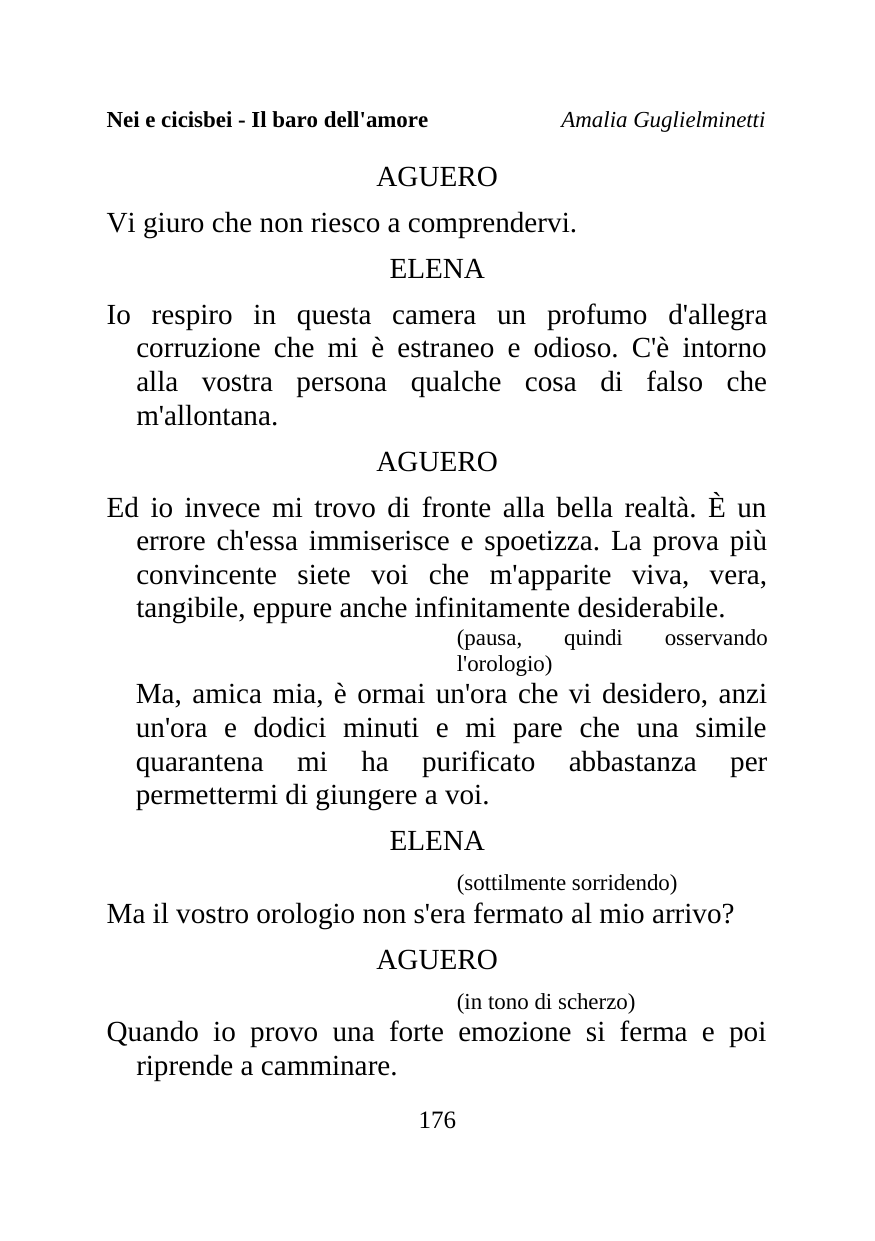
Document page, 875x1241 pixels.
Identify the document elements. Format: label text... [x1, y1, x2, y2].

text Vi giuro che non riesco a comprendervi. [106, 205, 768, 238]
text Io respiro in questa camera un profumo d'allegra corruzione che mi è estraneo e odioso. C'è intorno alla vostra persona qualche cosa di falso che m'allontana. [106, 297, 768, 431]
text Ed io invece mi trovo di fronte alla bella realtà. È un errore ch'essa immiserisce e spoetizza. La prova più convincente siete voi che m'apparite viva, vera, tangibile, eppure anche infinitamente desiderabile. [106, 490, 768, 624]
text ELENA [106, 823, 768, 857]
text AGUERO [106, 942, 768, 975]
text (in tono di scherzo) [457, 988, 768, 1014]
text Ma, amica mia, è ormai un'ora che vi desidero, anzi un'ora e dodici minuti e mi pare che una simile quarantena mi ha purificato abbastanza per permettermi di giungere a voi. [136, 677, 768, 811]
text ELENA [106, 251, 768, 284]
text AGUERO [106, 159, 768, 192]
text (pausa, quindi osservando l'orologio) [457, 624, 768, 677]
text AGUERO [106, 444, 768, 477]
text Quando io provo una forte emozione si ferma e poi riprende a camminare. [106, 1014, 768, 1081]
text Ma il vostro orologio non s'era fermato al mio arrivo? [106, 896, 768, 929]
text (sottilmente sorridendo) [457, 869, 768, 896]
